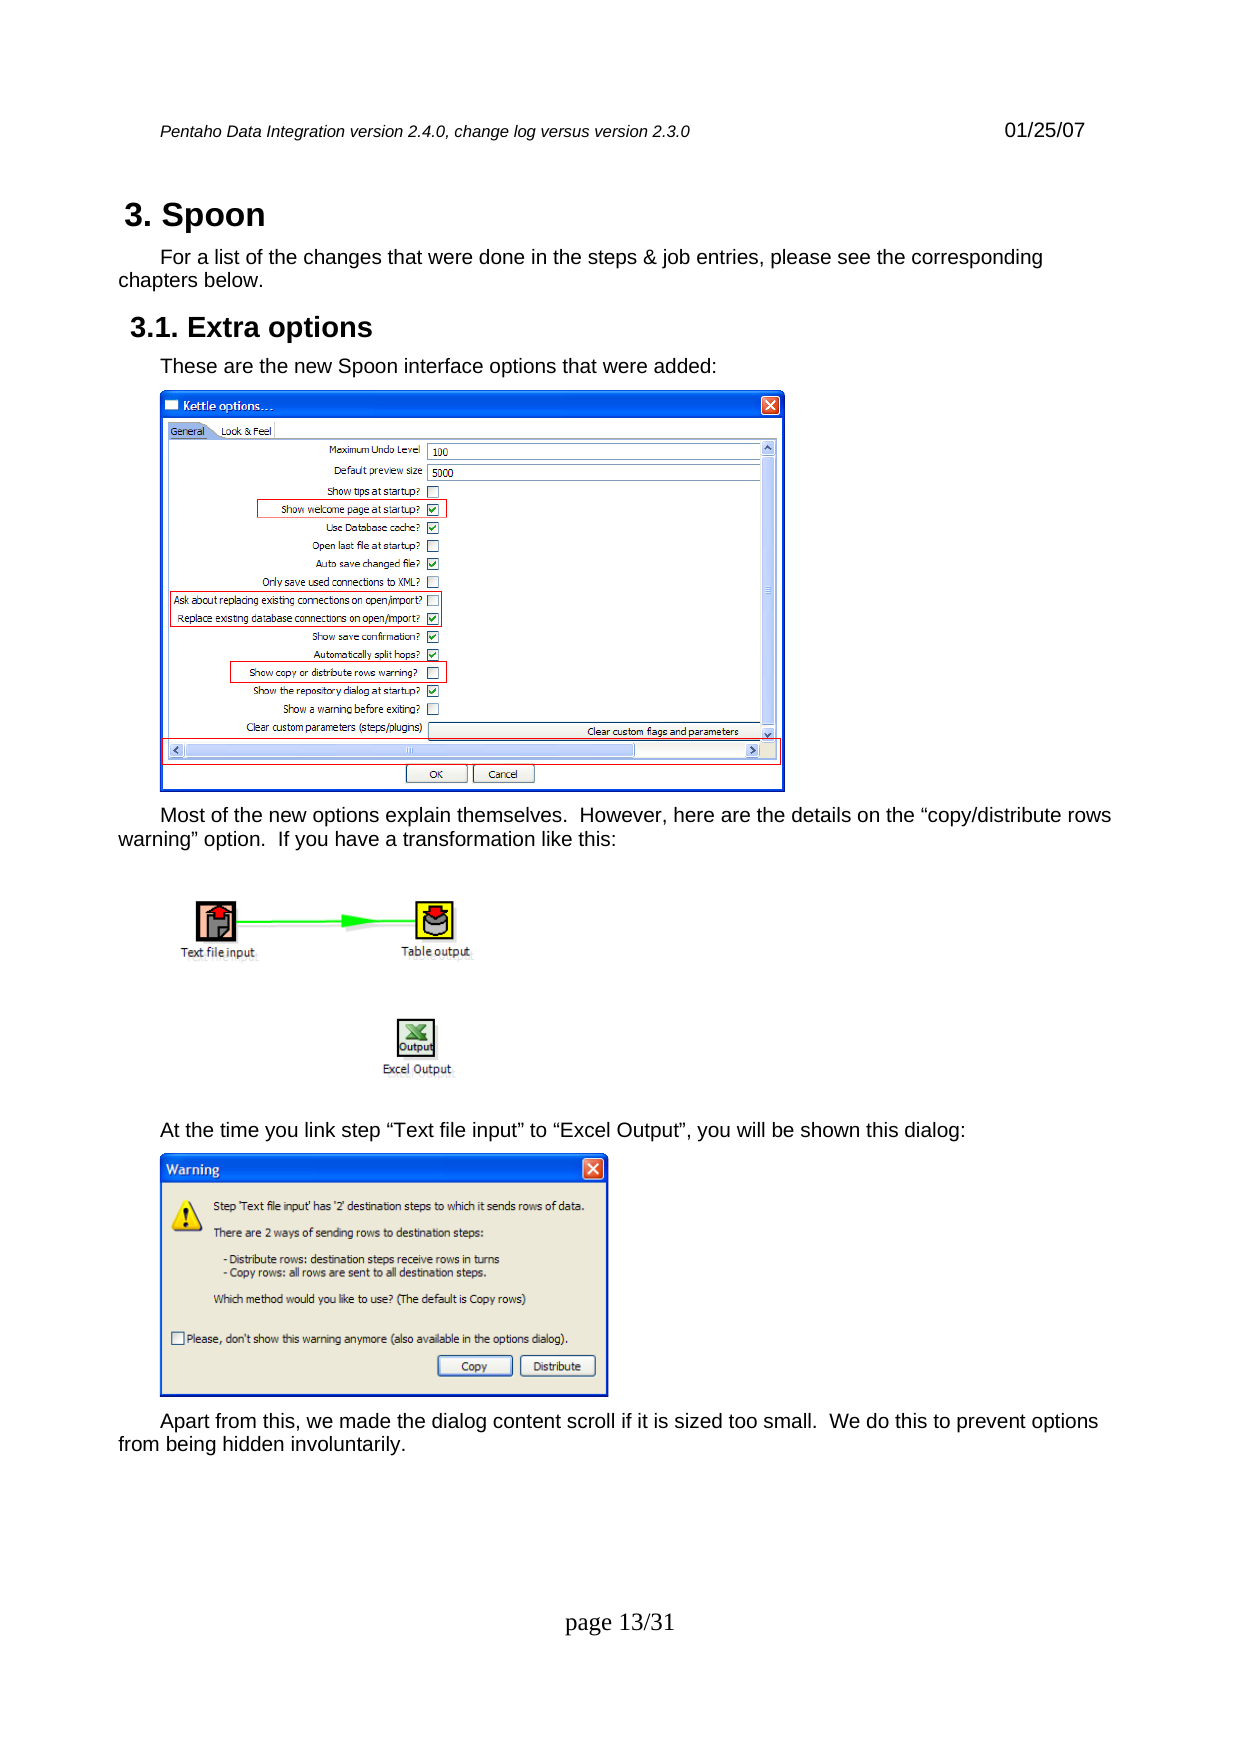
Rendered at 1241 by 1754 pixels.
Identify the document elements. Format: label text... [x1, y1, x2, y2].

text At the time you link step “Text file input” to “Excel Output”, you will be shown this dialog: [118, 1118, 1122, 1141]
subtitle Extra options [130, 311, 1122, 343]
text For a list of the changes that were done in the steps & job entries, please see the corresponding chapters below. [118, 246, 1122, 292]
picture [159, 390, 785, 792]
picture [159, 862, 523, 1106]
text Apart from this, we made the dialog content scroll if it is sized too small. We do this to prevent options from being hidden involuntarily. [118, 1409, 1122, 1456]
text These are the new Spoon interface options that were added: [118, 355, 1122, 378]
subtitle Spoon [124, 196, 1122, 233]
picture [159, 1153, 609, 1397]
text Most of the new options explain themselves. However, here are the details on the “copy/distribute rows warning” option. If you have a transformation like this: [118, 804, 1122, 850]
